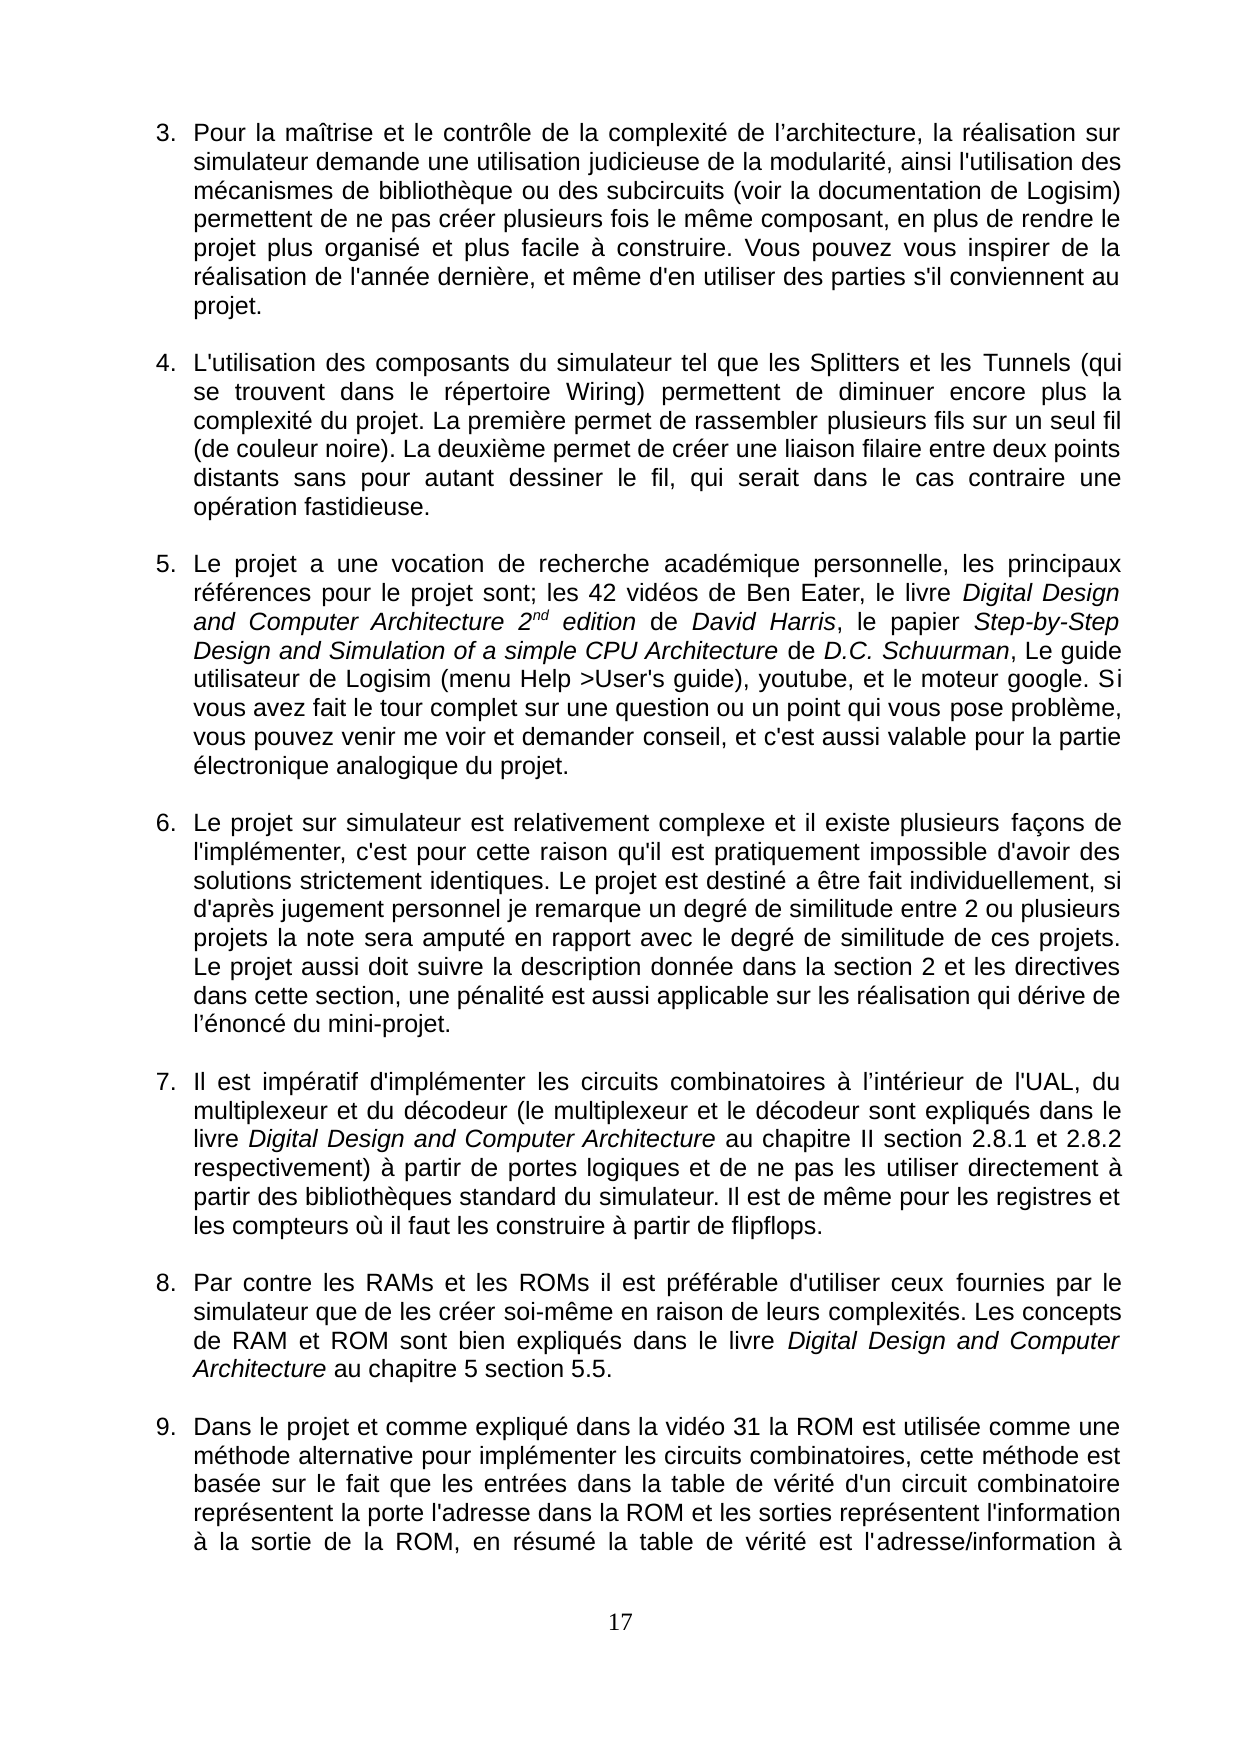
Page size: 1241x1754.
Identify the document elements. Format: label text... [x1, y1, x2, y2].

list L'utilisation des composants du simulateur tel que les Splitters et les Tunnels (qui se trouvent dans le répertoire Wiring) permettent de diminuer encore plus la complexité du projet. La première permet de rassembler plusieurs fils sur un seul fil (de couleur noire). La deuxième permet de créer une liaison filaire entre deux points distants sans pour autant dessiner le fil, qui serait dans le cas contraire une opération fastidieuse. [156, 348, 1122, 521]
list Par contre les RAMs et les ROMs il est préférable d'utiliser ceux fournies par le simulateur que de les créer soi-même en raison de leurs complexités. Les concepts de RAM et ROM sont bien expliqués dans le livre Digital Design and Computer Architecture au chapitre 5 section 5.5. [156, 1268, 1122, 1383]
list Il est impératif d'implémenter les circuits combinatoires à l’intérieur de l'UAL, du multiplexeur et du décodeur (le multiplexeur et le décodeur sont expliqués dans le livre Digital Design and Computer Architecture au chapitre II section 2.8.1 et 2.8.2 respectivement) à partir de portes logiques et de ne pas les utiliser directement à partir des bibliothèques standard du simulateur. Il est de même pour les registres et les compteurs où il faut les construire à partir de flipflops. [156, 1067, 1122, 1239]
list Le projet a une vocation de recherche académique personnelle, les principaux références pour le projet sont; les 42 vidéos de Ben Eater, le livre Digital Design and Computer Architecture 2nd edition de David Harris, le papier Step-by-Step Design and Simulation of a simple CPU Architecture de D.C. Schuurman, Le guide utilisateur de Logisim (menu Help >User's guide), youtube, et le moteur google. Si vous avez fait le tour complet sur une question ou un point qui vous pose problème, vous pouvez venir me voir et demander conseil, et c'est aussi valable pour la partie électronique analogique du projet. [156, 549, 1122, 779]
list Pour la maîtrise et le contrôle de la complexité de l’architecture, la réalisation sur simulateur demande une utilisation judicieuse de la modularité, ainsi l'utilisation des mécanismes de bibliothèque ou des subcircuits (voir la documentation de Logisim) permettent de ne pas créer plusieurs fois le même composant, en plus de rendre le projet plus organisé et plus facile à construire. Vous pouvez vous inspirer de la réalisation de l'année dernière, et même d'en utiliser des parties s'il conviennent au projet. [156, 118, 1122, 319]
list Dans le projet et comme expliqué dans la vidéo 31 la ROM est utilisée comme une méthode alternative pour implémenter les circuits combinatoires, cette méthode est basée sur le fait que les entrées dans la table de vérité d'un circuit combinatoire représentent la porte l'adresse dans la ROM et les sorties représentent l'information à la sortie de la ROM, en résumé la table de vérité est l'adresse/information à [156, 1412, 1122, 1556]
list Le projet sur simulateur est relativement complexe et il existe plusieurs façons de l'implémenter, c'est pour cette raison qu'il est pratiquement impossible d'avoir des solutions strictement identiques. Le projet est destiné a être fait individuellement, si d'après jugement personnel je remarque un degré de similitude entre 2 ou plusieurs projets la note sera amputé en rapport avec le degré de similitude de ces projets. Le projet aussi doit suivre la description donnée dans la section 2 et les directives dans cette section, une pénalité est aussi applicable sur les réalisation qui dérive de l’énoncé du mini-projet. [156, 808, 1122, 1038]
